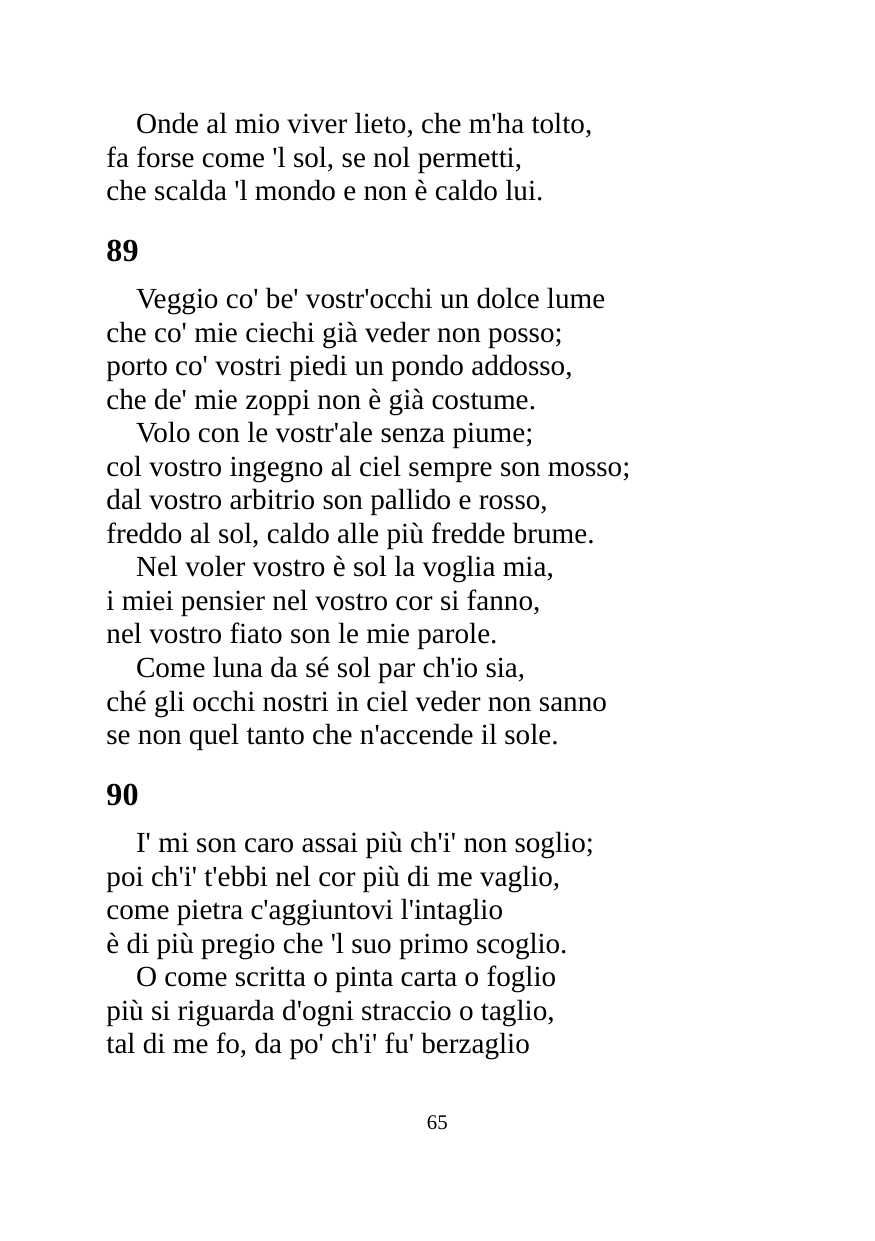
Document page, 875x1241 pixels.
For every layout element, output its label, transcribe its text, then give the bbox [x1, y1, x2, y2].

text I' mi son caro assai più ch'i' non soglio; [106, 825, 768, 859]
text che scalda 'l mondo e non è caldo lui. [106, 173, 768, 207]
text Onde al mio viver lieto, che m'ha tolto, [106, 106, 768, 140]
text Veggio co' be' vostr'occhi un dolce lume [106, 281, 768, 315]
text i miei pensier nel vostro cor si fanno, [106, 583, 768, 617]
text ché gli occhi nostri in ciel veder non sanno [106, 684, 768, 717]
subtitle 89 [106, 232, 768, 269]
text fa forse come 'l sol, se nol permetti, [106, 140, 768, 173]
subtitle 90 [106, 776, 768, 813]
text poi ch'i' t'ebbi nel cor più di me vaglio, [106, 859, 768, 892]
text Volo con le vostr'ale senza piume; [106, 415, 768, 449]
text col vostro ingegno al ciel sempre son mosso; [106, 449, 768, 482]
text tal di me fo, da po' ch'i' fu' berzaglio [106, 1026, 768, 1060]
text che de' mie zoppi non è già costume. [106, 382, 768, 415]
text Come luna da sé sol par ch'io sia, [106, 650, 768, 684]
text più si riguarda d'ogni straccio o taglio, [106, 993, 768, 1026]
text come pietra c'aggiuntovi l'intaglio [106, 892, 768, 926]
text porto co' vostri piedi un pondo addosso, [106, 348, 768, 382]
text che co' mie ciechi già veder non posso; [106, 315, 768, 348]
text è di più pregio che 'l suo primo scoglio. [106, 926, 768, 959]
text O come scritta o pinta carta o foglio [106, 959, 768, 993]
text Nel voler vostro è sol la voglia mia, [106, 549, 768, 583]
text dal vostro arbitrio son pallido e rosso, [106, 482, 768, 516]
text se non quel tanto che n'accende il sole. [106, 717, 768, 751]
text nel vostro fiato son le mie parole. [106, 617, 768, 650]
text freddo al sol, caldo alle più fredde brume. [106, 516, 768, 549]
